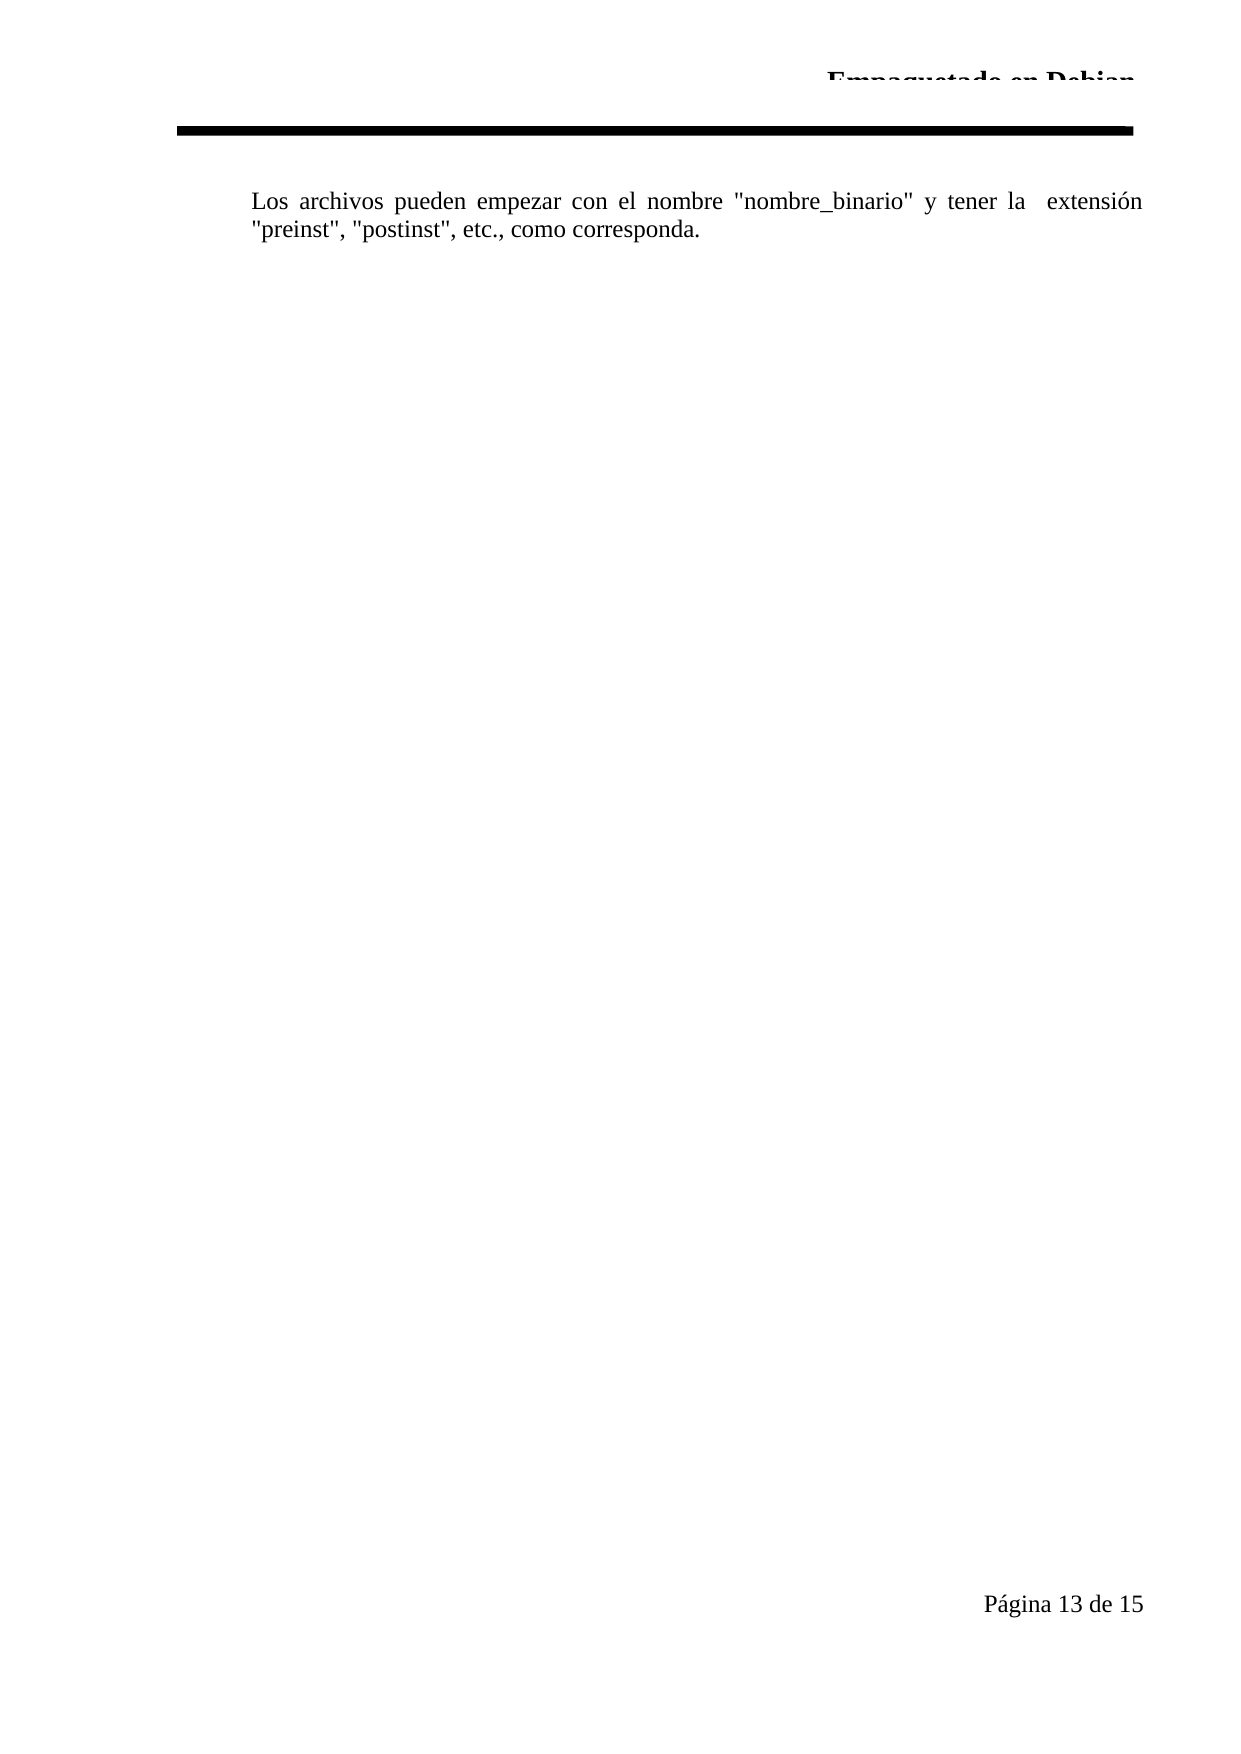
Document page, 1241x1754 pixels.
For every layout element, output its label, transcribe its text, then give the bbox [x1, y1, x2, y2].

text Los archivos pueden empezar con el nombre "nombre_binario" y tener la extensión "preinst", "postinst", etc., como corresponda. [251, 187, 1144, 243]
